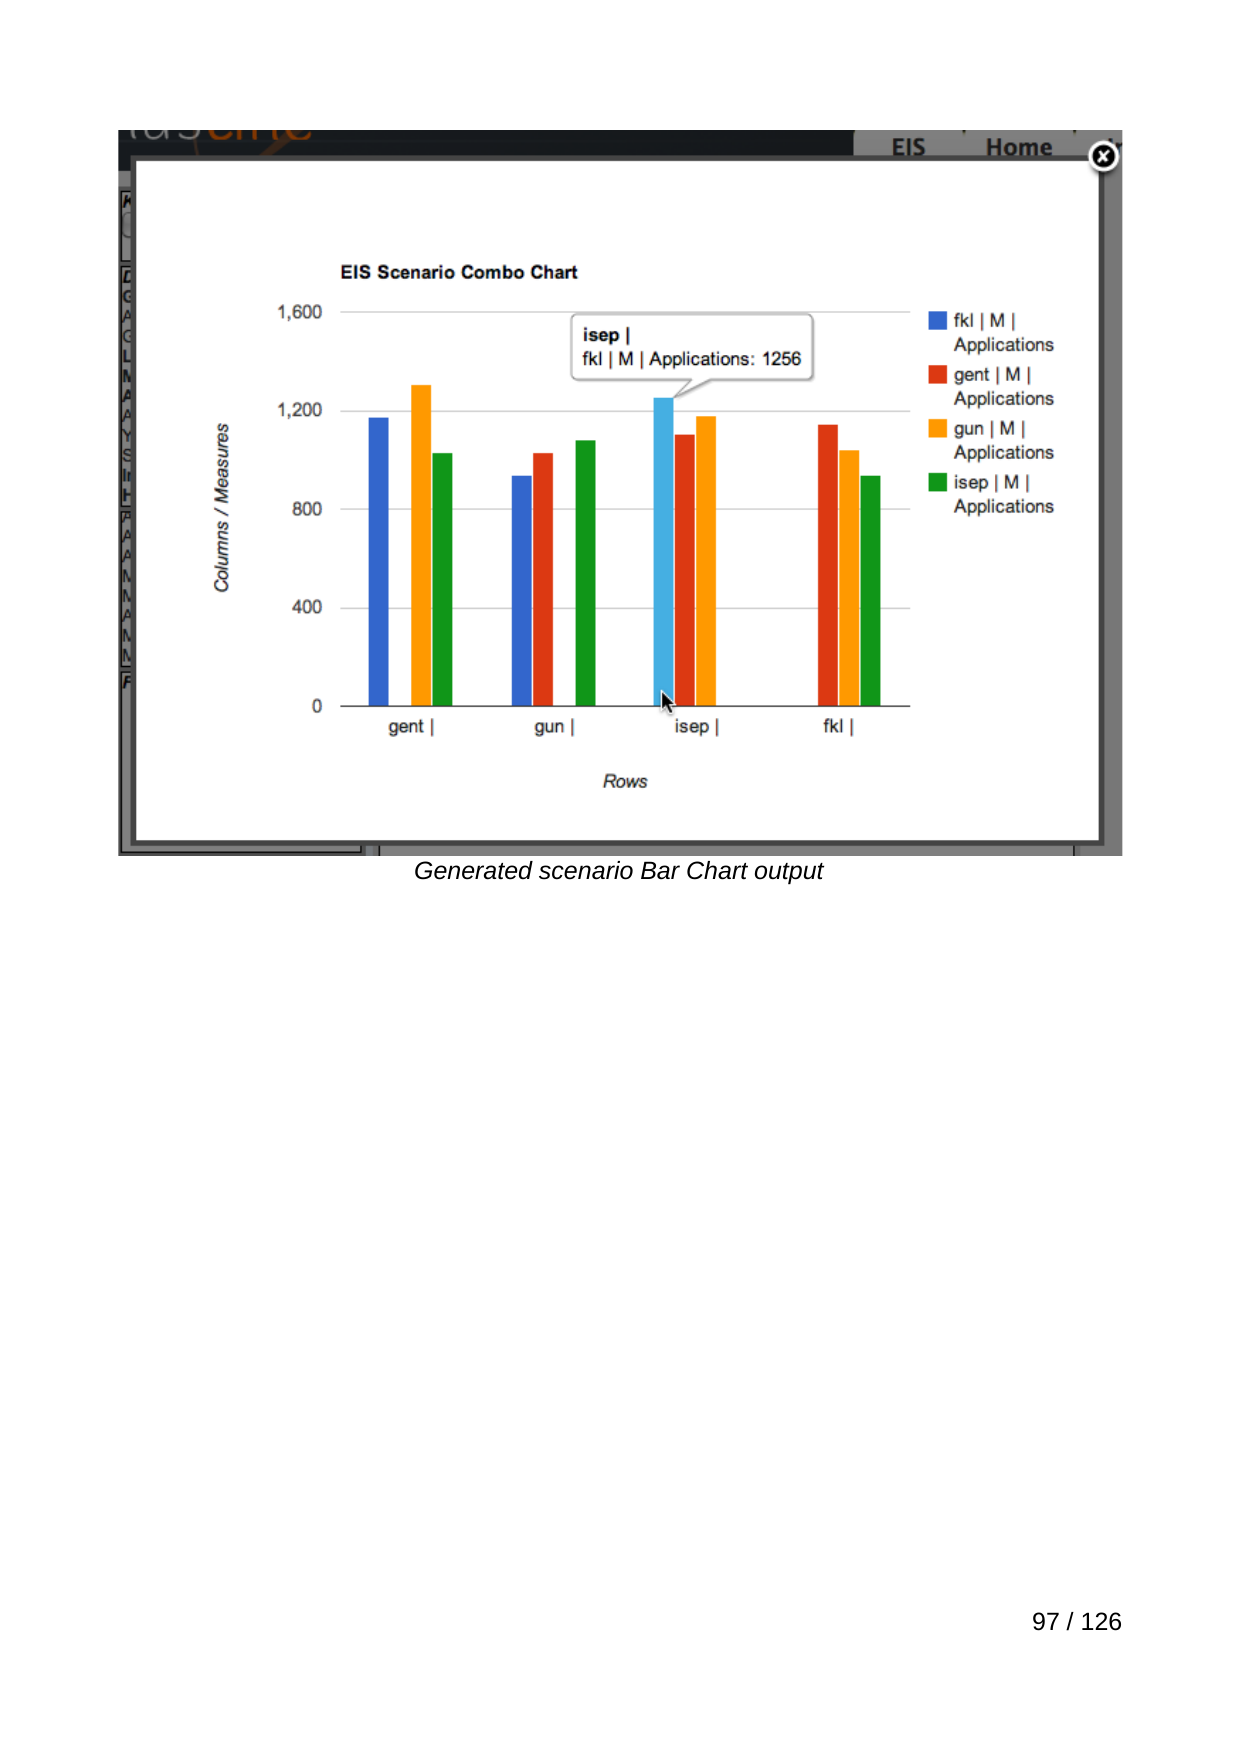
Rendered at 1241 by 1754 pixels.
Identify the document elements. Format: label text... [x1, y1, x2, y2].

picture [118, 130, 1123, 856]
text Generated scenario Bar Chart output [118, 856, 1122, 884]
